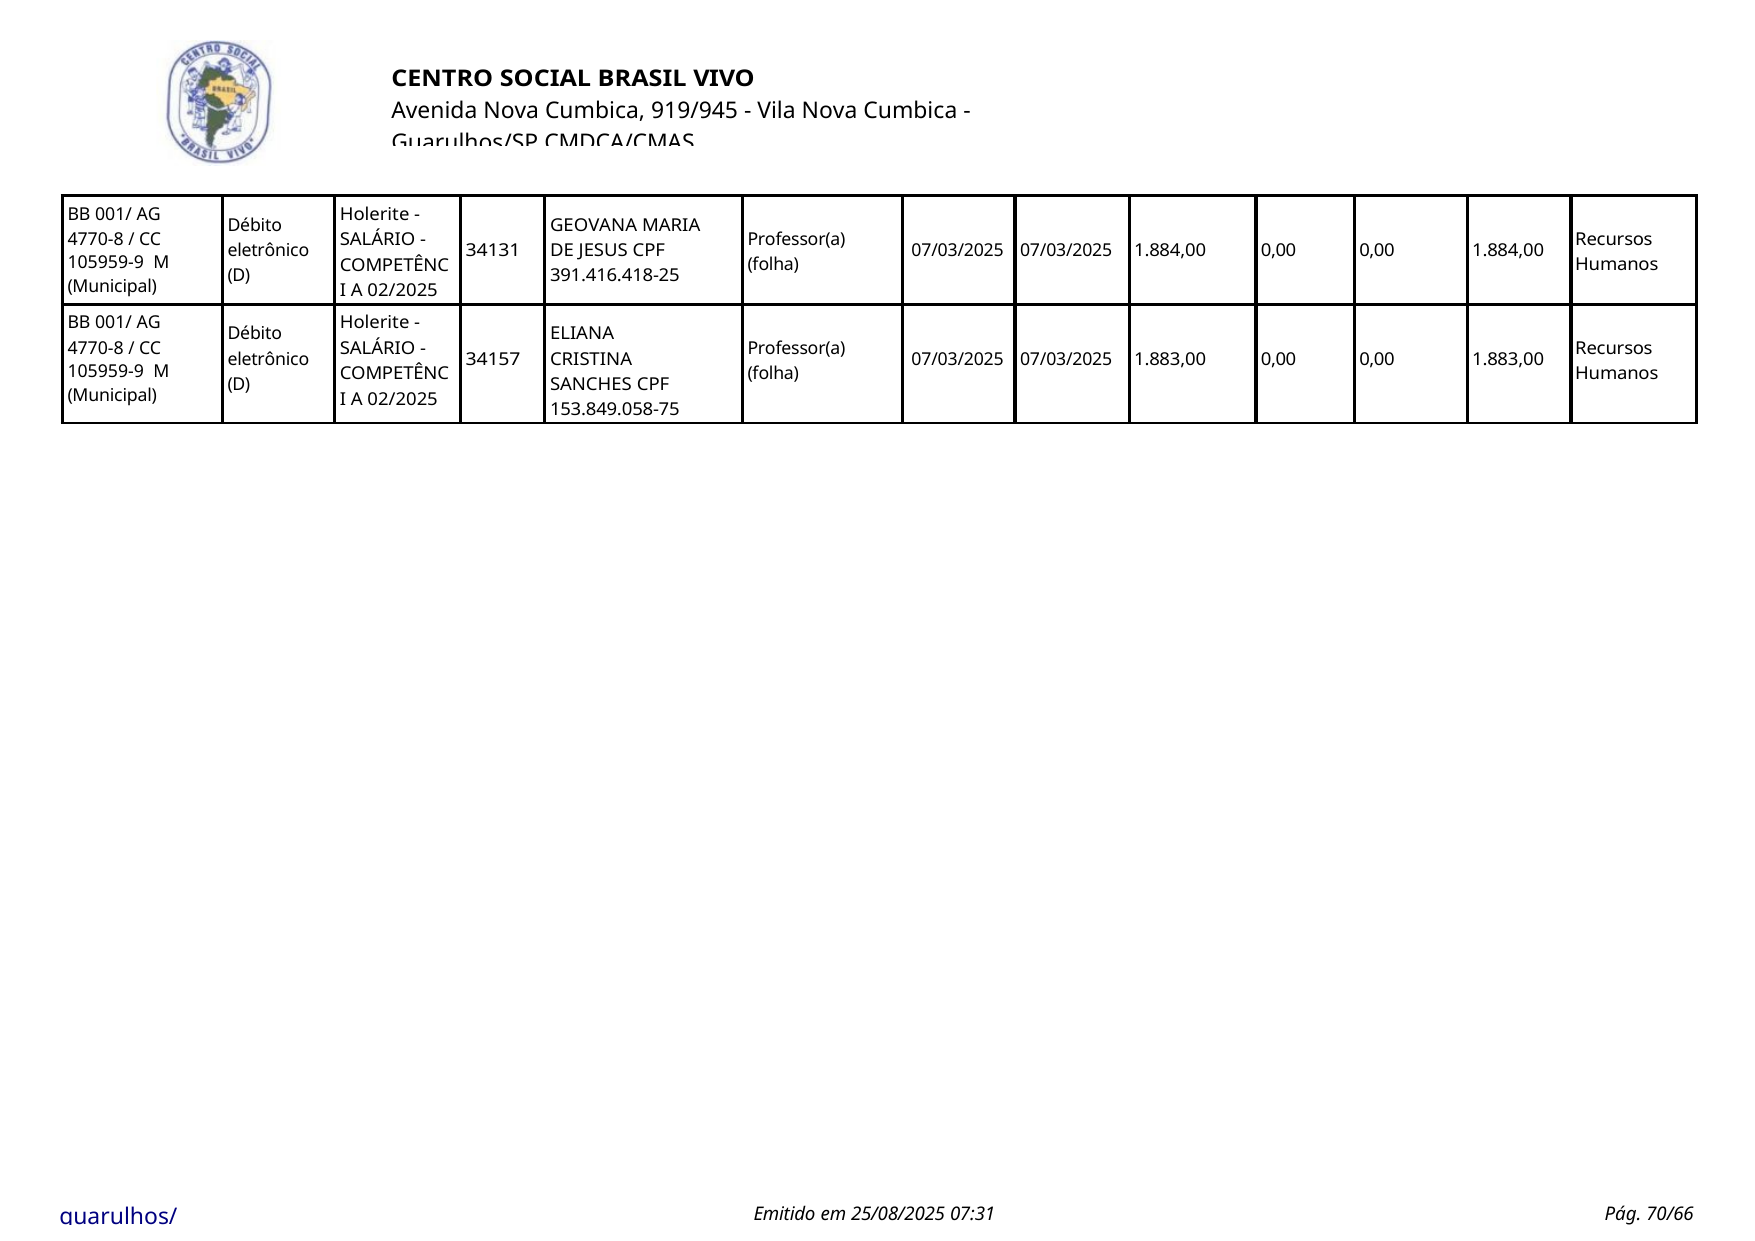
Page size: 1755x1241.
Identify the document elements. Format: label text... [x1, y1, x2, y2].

table_cell 0,00 [1258, 197, 1353, 303]
table_cell Professor(a) (folha) [744, 197, 901, 303]
table_cell BB 001/ AG 4770-8 / CC 105959-9 M (Municipal) [64, 306, 221, 422]
table_cell 07/03/2025 [904, 306, 1013, 422]
table_cell 07/03/2025 [904, 197, 1013, 303]
table_cell 34131 [462, 197, 543, 303]
table_cell BB 001/ AG 4770-8 / CC 105959-9 M (Municipal) [64, 197, 221, 303]
table_cell Recursos Humanos [1573, 197, 1695, 303]
table_cell Holerite - SALÁRIO - COMPETÊNCI A 02/2025 [336, 306, 459, 422]
table_cell Holerite - SALÁRIO - COMPETÊNCI A 02/2025 [336, 197, 459, 303]
table_cell 1.884,00 [1131, 197, 1254, 303]
table_cell 1.884,00 [1469, 197, 1569, 303]
table_cell 07/03/2025 [1017, 306, 1128, 422]
table_cell Recursos Humanos [1573, 306, 1695, 422]
table_cell 1.883,00 [1131, 306, 1254, 422]
table_cell ELIANA CRISTINA SANCHES CPF 153.849.058-75 [546, 306, 741, 422]
table_cell Professor(a) (folha) [744, 306, 901, 422]
table_cell Débito eletrônico (D) [224, 197, 333, 303]
table_cell 0,00 [1356, 197, 1466, 303]
table_cell 34157 [462, 306, 543, 422]
table_cell 07/03/2025 [1017, 197, 1128, 303]
table_cell GEOVANA MARIA DE JESUS CPF 391.416.418-25 [546, 197, 741, 303]
table_cell 0,00 [1356, 306, 1466, 422]
table_cell 1.883,00 [1469, 306, 1569, 422]
table_cell Débito eletrônico (D) [224, 306, 333, 422]
table_cell 0,00 [1258, 306, 1353, 422]
